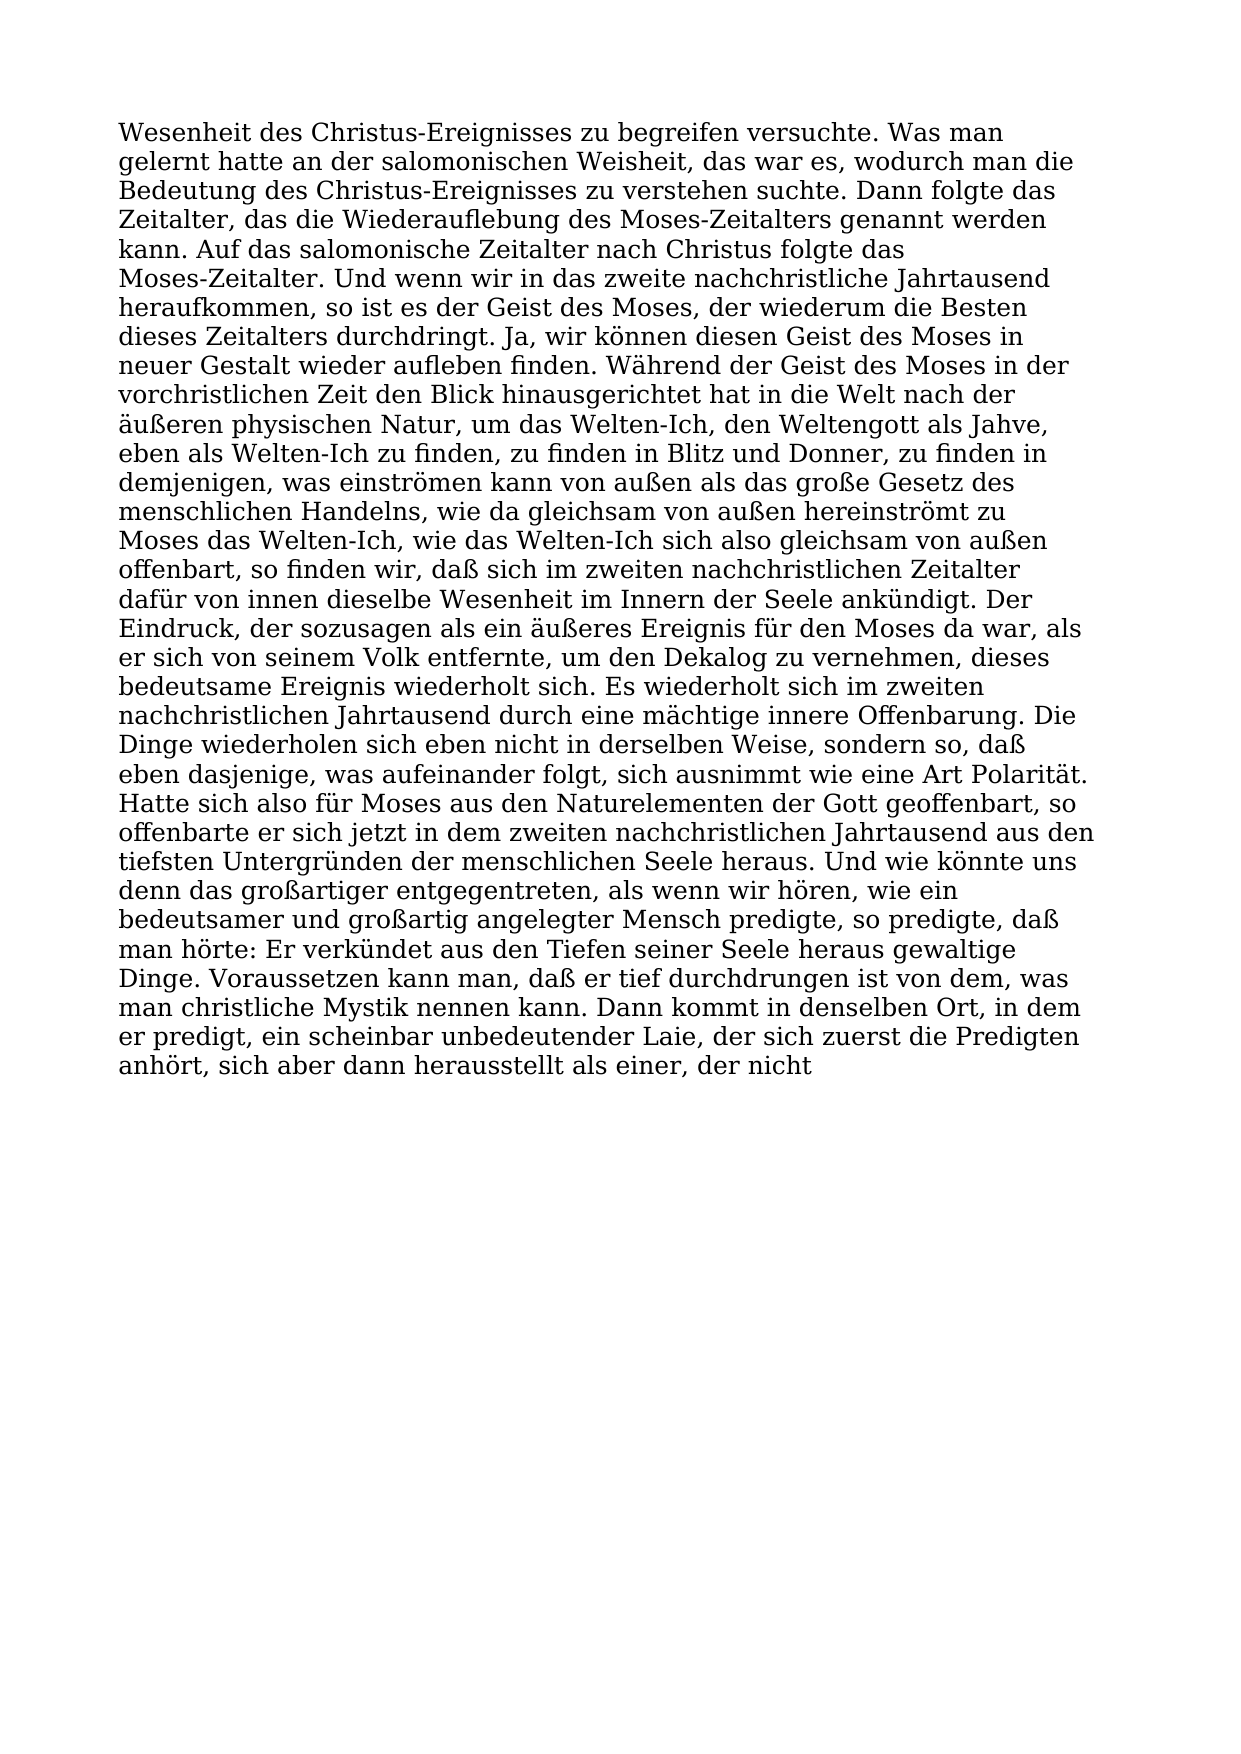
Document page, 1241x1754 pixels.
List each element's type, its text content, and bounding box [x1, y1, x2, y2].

text tiefsten Untergründen der menschlichen Seele heraus. Und wie könnte uns [118, 847, 1122, 876]
text nachchristlichen Jahrtausend durch eine mächtige innere Offenbarung. Die [118, 701, 1122, 731]
text Hatte sich also für Moses aus den Naturelementen der Gott geoffenbart, so [118, 789, 1122, 818]
text äußeren physischen Natur, um das Welten-Ich, den Weltengott als Jahve, [118, 410, 1122, 439]
text eben dasjenige, was aufeinander folgt, sich ausnimmt wie eine Art Polarität. [118, 760, 1122, 789]
text denn das großartiger entgegentreten, als wenn wir hören, wie ein [118, 876, 1122, 906]
text offenbarte er sich jetzt in dem zweiten nachchristlichen Jahrtausend aus den [118, 818, 1122, 847]
text Dinge wiederholen sich eben nicht in derselben Weise, sondern so, daß [118, 731, 1122, 760]
text neuer Gestalt wieder aufleben finden. Während der Geist des Moses in der [118, 351, 1122, 381]
text Bedeutung des Christus-Ereignisses zu verstehen suchte. Dann folgte das [118, 176, 1122, 206]
text vorchristlichen Zeit den Blick hinausgerichtet hat in die Welt nach der [118, 381, 1122, 410]
text bedeutsame Ereignis wiederholt sich. Es wiederholt sich im zweiten [118, 672, 1122, 701]
text dafür von innen dieselbe Wesenheit im Innern der Seele ankündigt. Der [118, 585, 1122, 614]
text bedeutsamer und großartig angelegter Mensch predigte, so predigte, daß [118, 906, 1122, 935]
text demjenigen, was einströmen kann von außen als das große Gesetz des [118, 468, 1122, 497]
text gelernt hatte an der salomonischen Weisheit, das war es, wodurch man die [118, 147, 1122, 176]
text Eindruck, der sozusagen als ein äußeres Ereignis für den Moses da war, als [118, 614, 1122, 643]
text man christliche Mystik nennen kann. Dann kommt in denselben Ort, in dem [118, 993, 1122, 1022]
text er sich von seinem Volk entfernte, um den Dekalog zu vernehmen, dieses [118, 643, 1122, 672]
text Wesenheit des Christus-Ereignisses zu begreifen versuchte. Was man [118, 118, 1122, 147]
text anhört, sich aber dann herausstellt als einer, der nicht [118, 1051, 1122, 1081]
text kann. Auf das salomonische Zeitalter nach Christus folgte das [118, 235, 1122, 264]
text man hörte: Er verkündet aus den Tiefen seiner Seele heraus gewaltige [118, 935, 1122, 964]
text heraufkommen, so ist es der Geist des Moses, der wiederum die Besten [118, 293, 1122, 322]
text menschlichen Handelns, wie da gleichsam von außen hereinströmt zu [118, 497, 1122, 526]
text eben als Welten-Ich zu finden, zu finden in Blitz und Donner, zu finden in [118, 439, 1122, 468]
text Moses-Zeitalter. Und wenn wir in das zweite nachchristliche Jahrtausend [118, 264, 1122, 293]
text offenbart, so finden wir, daß sich im zweiten nachchristlichen Zeitalter [118, 556, 1122, 585]
text Dinge. Voraussetzen kann man, daß er tief durchdrungen ist von dem, was [118, 964, 1122, 993]
text Zeitalter, das die Wiederauflebung des Moses-Zeitalters genannt werden [118, 206, 1122, 235]
text er predigt, ein scheinbar unbedeutender Laie, der sich zuerst die Predigten [118, 1022, 1122, 1051]
text Moses das Welten-Ich, wie das Welten-Ich sich also gleichsam von außen [118, 526, 1122, 556]
text dieses Zeitalters durchdringt. Ja, wir können diesen Geist des Moses in [118, 322, 1122, 351]
